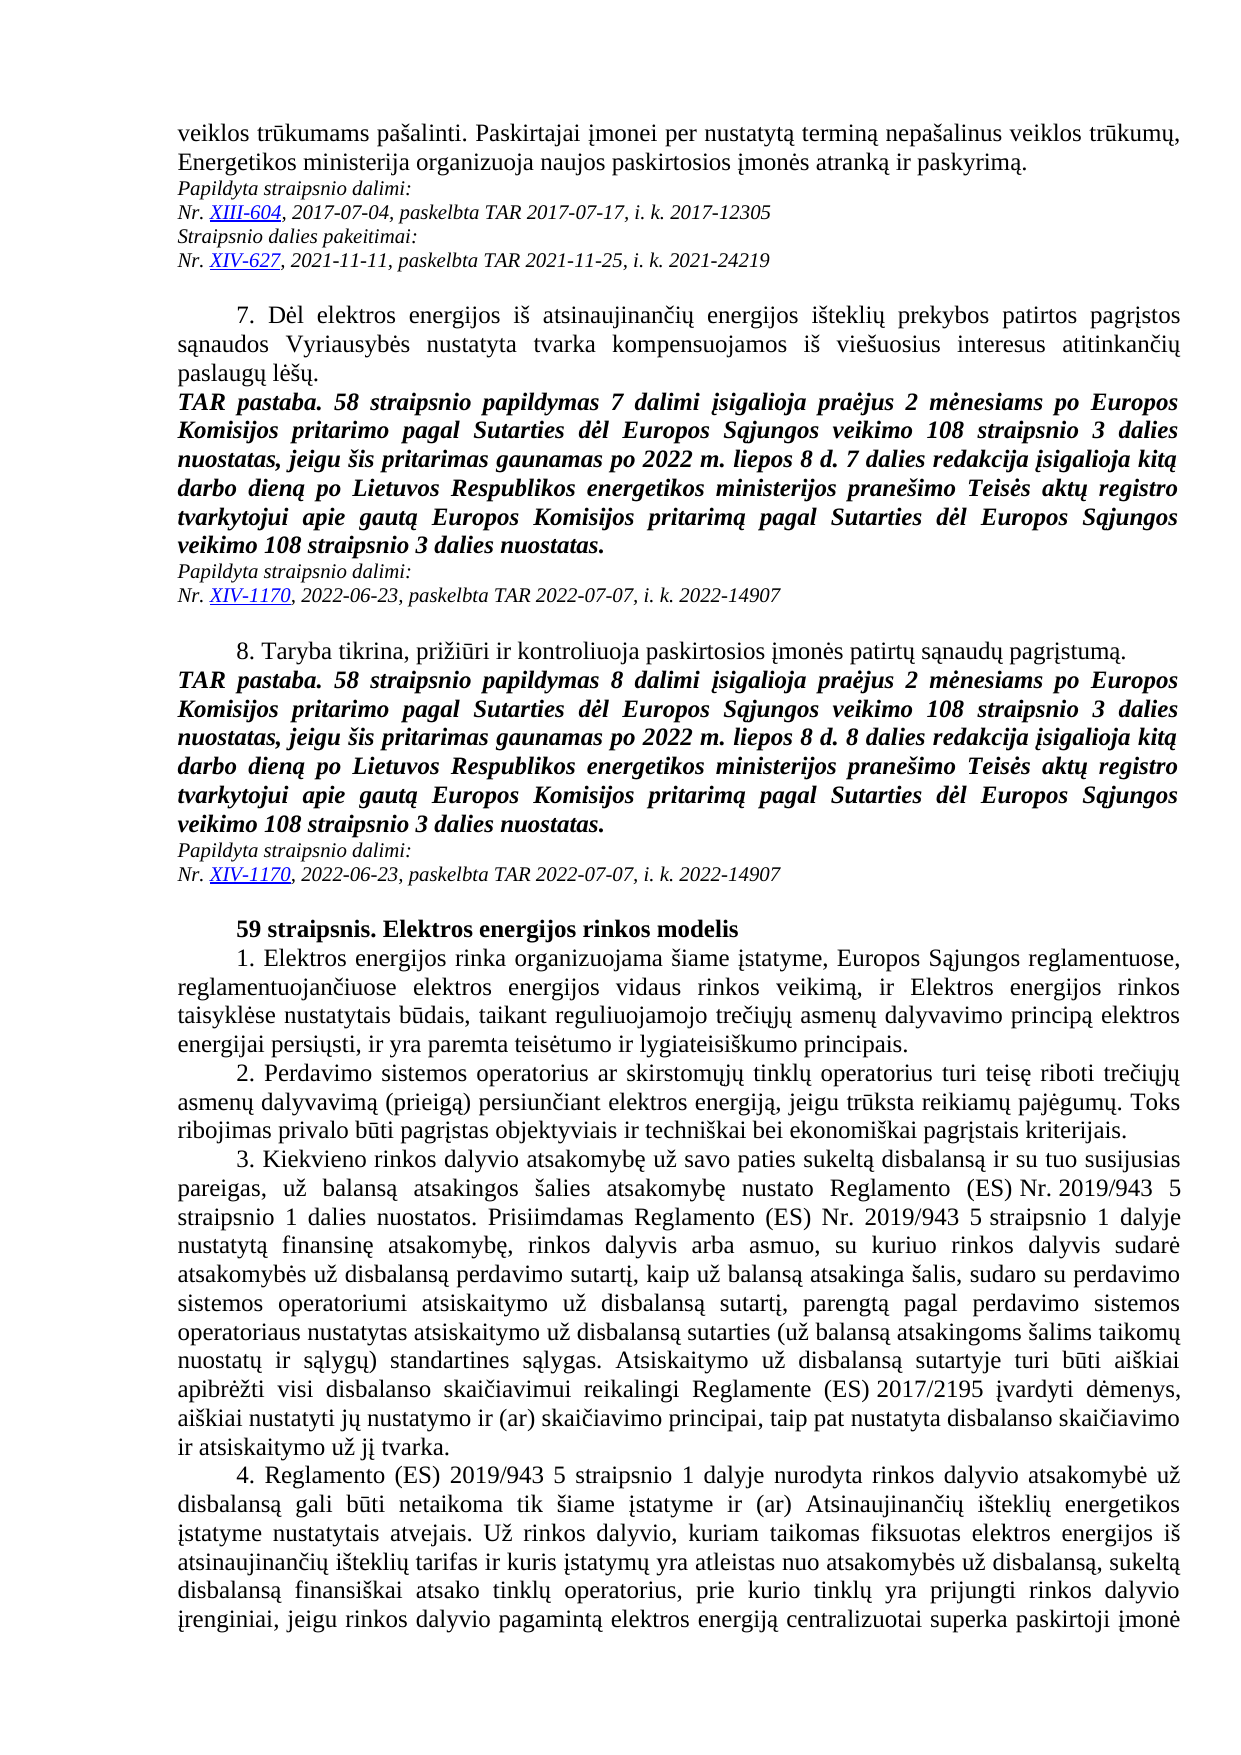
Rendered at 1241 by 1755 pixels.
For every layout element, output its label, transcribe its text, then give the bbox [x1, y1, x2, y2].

text 8. Taryba tikrina, prižiūri ir kontroliuoja paskirtosios įmonės patirtų sąnaudų pagrįstumą. [177, 636, 1181, 665]
text Papildyta straipsnio dalimi: [177, 837, 1181, 862]
text Nr. XIV-627, 2021-11-11, paskelbta TAR 2021-11-25, i. k. 2021-24219 [177, 248, 1181, 272]
text TAR pastaba. 58 straipsnio papildymas 7 dalimi įsigalioja praėjus 2 mėnesiams po Europos Komisijos pritarimo pagal Sutarties dėl Europos Sąjungos veikimo 108 straipsnio 3 dalies nuostatas, jeigu šis pritarimas gaunamas po 2022 m. liepos 8 d. 7 dalies redakcija įsigalioja kitą darbo dieną po Lietuvos Respublikos energetikos ministerijos pranešimo Teisės aktų registro tvarkytojui apie gautą Europos Komisijos pritarimą pagal Sutarties dėl Europos Sąjungos veikimo 108 straipsnio 3 dalies nuostatas. [177, 387, 1181, 559]
text Papildyta straipsnio dalimi: [177, 559, 1181, 583]
text 4. Reglamento (ES) 2019/943 5 straipsnio 1 dalyje nurodyta rinkos dalyvio atsakomybė už disbalansą gali būti netaikoma tik šiame įstatyme ir (ar) Atsinaujinančių išteklių energetikos įstatyme nustatytais atvejais. Už rinkos dalyvio, kuriam taikomas fiksuotas elektros energijos iš atsinaujinančių išteklių tarifas ir kuris įstatymų yra atleistas nuo atsakomybės už disbalansą, sukeltą disbalansą finansiškai atsako tinklų operatorius, prie kurio tinklų yra prijungti rinkos dalyvio įrenginiai, jeigu rinkos dalyvio pagamintą elektros energiją centralizuotai superka paskirtoji įmonė [177, 1461, 1181, 1633]
text 7. Dėl elektros energijos iš atsinaujinančių energijos išteklių prekybos patirtos pagrįstos sąnaudos Vyriausybės nustatyta tvarka kompensuojamos iš viešuosius interesus atitinkančių paslaugų lėšų. [177, 301, 1181, 387]
text Nr. XIII-604, 2017-07-04, paskelbta TAR 2017-07-17, i. k. 2017-12305 [177, 200, 1181, 224]
text Nr. XIV-1170, 2022-06-23, paskelbta TAR 2022-07-07, i. k. 2022-14907 [177, 862, 1181, 886]
text Nr. XIV-1170, 2022-06-23, paskelbta TAR 2022-07-07, i. k. 2022-14907 [177, 583, 1181, 607]
text TAR pastaba. 58 straipsnio papildymas 8 dalimi įsigalioja praėjus 2 mėnesiams po Europos Komisijos pritarimo pagal Sutarties dėl Europos Sąjungos veikimo 108 straipsnio 3 dalies nuostatas, jeigu šis pritarimas gaunamas po 2022 m. liepos 8 d. 8 dalies redakcija įsigalioja kitą darbo dieną po Lietuvos Respublikos energetikos ministerijos pranešimo Teisės aktų registro tvarkytojui apie gautą Europos Komisijos pritarimą pagal Sutarties dėl Europos Sąjungos veikimo 108 straipsnio 3 dalies nuostatas. [177, 665, 1181, 837]
text veiklos trūkumams pašalinti. Paskirtajai įmonei per nustatytą terminą nepašalinus veiklos trūkumų, Energetikos ministerija organizuoja naujos paskirtosios įmonės atranką ir paskyrimą. [177, 118, 1181, 176]
text 3. Kiekvieno rinkos dalyvio atsakomybę už savo paties sukeltą disbalansą ir su tuo susijusias pareigas, už balansą atsakingos šalies atsakomybę nustato Reglamento (ES) Nr. 2019/943 5 straipsnio 1 dalies nuostatos. Prisiimdamas Reglamento (ES) Nr. 2019/943 5 straipsnio 1 dalyje nustatytą finansinę atsakomybę, rinkos dalyvis arba asmuo, su kuriuo rinkos dalyvis sudarė atsakomybės už disbalansą perdavimo sutartį, kaip už balansą atsakinga šalis, sudaro su perdavimo sistemos operatoriumi atsiskaitymo už disbalansą sutartį, parengtą pagal perdavimo sistemos operatoriaus nustatytas atsiskaitymo už disbalansą sutarties (už balansą atsakingoms šalims taikomų nuostatų ir sąlygų) standartines sąlygas. Atsiskaitymo už disbalansą sutartyje turi būti aiškiai apibrėžti visi disbalanso skaičiavimui reikalingi Reglamente (ES) 2017/2195 įvardyti dėmenys, aiškiai nustatyti jų nustatymo ir (ar) skaičiavimo principai, taip pat nustatyta disbalanso skaičiavimo ir atsiskaitymo už jį tvarka. [177, 1144, 1181, 1461]
text 2. Perdavimo sistemos operatorius ar skirstomųjų tinklų operatorius turi teisę riboti trečiųjų asmenų dalyvavimą (prieigą) persiunčiant elektros energiją, jeigu trūksta reikiamų pajėgumų. Toks ribojimas privalo būti pagrįstas objektyviais ir techniškai bei ekonomiškai pagrįstais kriterijais. [177, 1058, 1181, 1144]
text 59 straipsnis. Elektros energijos rinkos modelis [177, 914, 1181, 943]
text Straipsnio dalies pakeitimai: [177, 224, 1181, 248]
text 1. Elektros energijos rinka organizuojama šiame įstatyme, Europos Sąjungos reglamentuose, reglamentuojančiuose elektros energijos vidaus rinkos veikimą, ir Elektros energijos rinkos taisyklėse nustatytais būdais, taikant reguliuojamojo trečiųjų asmenų dalyvavimo principą elektros energijai persiųsti, ir yra paremta teisėtumo ir lygiateisiškumo principais. [177, 943, 1181, 1058]
text Papildyta straipsnio dalimi: [177, 176, 1181, 200]
